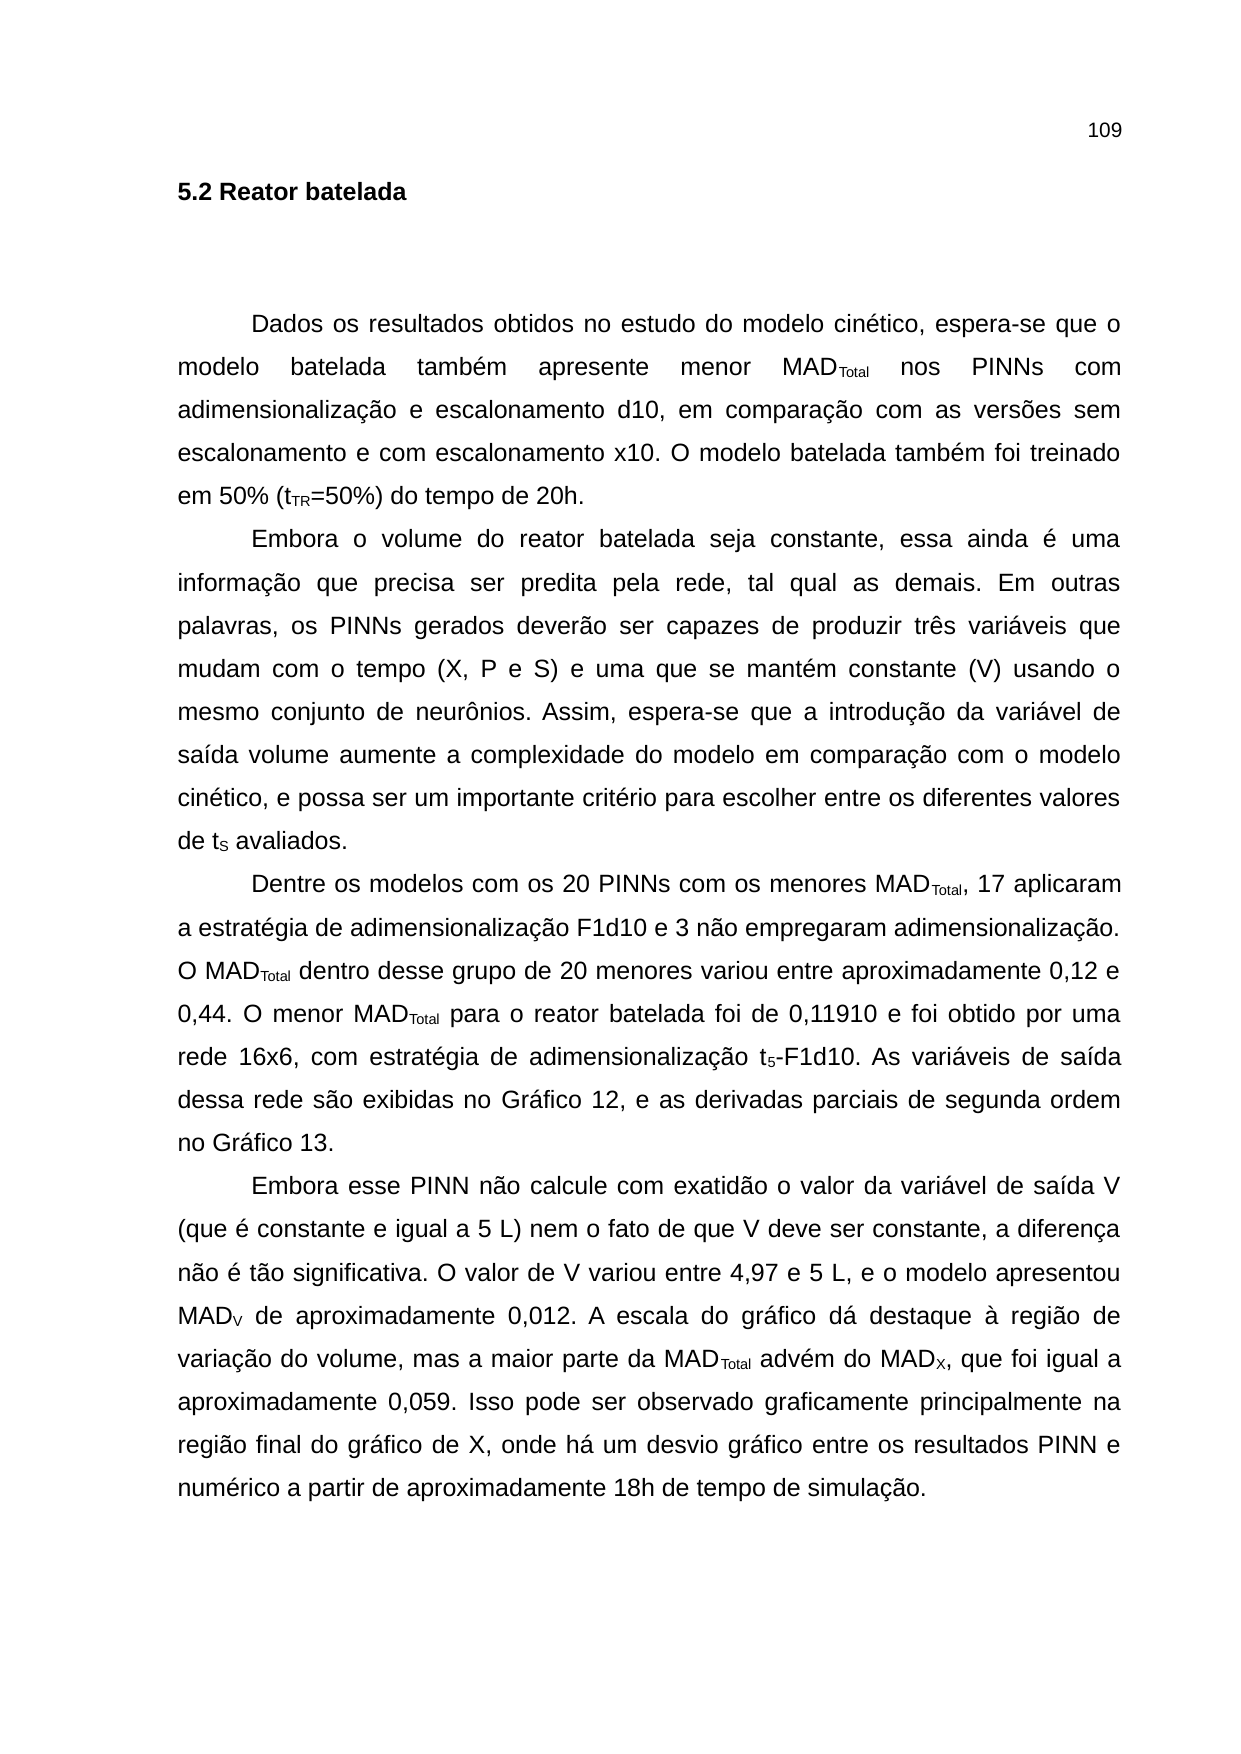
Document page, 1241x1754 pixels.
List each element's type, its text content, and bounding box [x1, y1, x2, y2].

text Embora o volume do reator batelada seja constante, essa ainda é uma informação que precisa ser predita pela rede, tal qual as demais. Em outras palavras, os PINNs gerados deverão ser capazes de produzir três variáveis que mudam com o tempo (X, P e S) e uma que se mantém constante (V) usando o mesmo conjunto de neurônios. Assim, espera-se que a introdução da variável de saída volume aumente a complexidade do modelo em comparação com o modelo cinético, e possa ser um importante critério para escolher entre os diferentes valores de tS avaliados. [177, 524, 1122, 855]
text Dados os resultados obtidos no estudo do modelo cinético, espera-se que o modelo batelada também apresente menor MADTotal nos PINNs com adimensionalização e escalonamento d10, em comparação com as versões sem escalonamento e com escalonamento x10. O modelo batelada também foi treinado em 50% (tTR=50%) do tempo de 20h. [177, 309, 1122, 510]
text Dentre os modelos com os 20 PINNs com os menores MADTotal, 17 aplicaram a estratégia de adimensionalização F1d10 e 3 não empregaram adimensionalização. O MADTotal dentro desse grupo de 20 menores variou entre aproximadamente 0,12 e 0,44. O menor MADTotal para o reator batelada foi de 0,11910 e foi obtido por uma rede 16x6, com estratégia de adimensionalização t5-F1d10. As variáveis de saída dessa rede são exibidas no Gráfico 12, e as derivadas parciais de segunda ordem no Gráfico 13. [177, 869, 1122, 1157]
subtitle Reator batelada [177, 177, 1122, 206]
text Embora esse PINN não calcule com exatidão o valor da variável de saída V (que é constante e igual a 5 L) nem o fato de que V deve ser constante, a diferença não é tão significativa. O valor de V variou entre 4,97 e 5 L, e o modelo apresentou MADV de aproximadamente 0,012. A escala do gráfico dá destaque à região de variação do volume, mas a maior parte da MADTotal advém do MADX, que foi igual a aproximadamente 0,059. Isso pode ser observado graficamente principalmente na região final do gráfico de X, onde há um desvio gráfico entre os resultados PINN e numérico a partir de aproximadamente 18h de tempo de simulação. [177, 1171, 1122, 1502]
